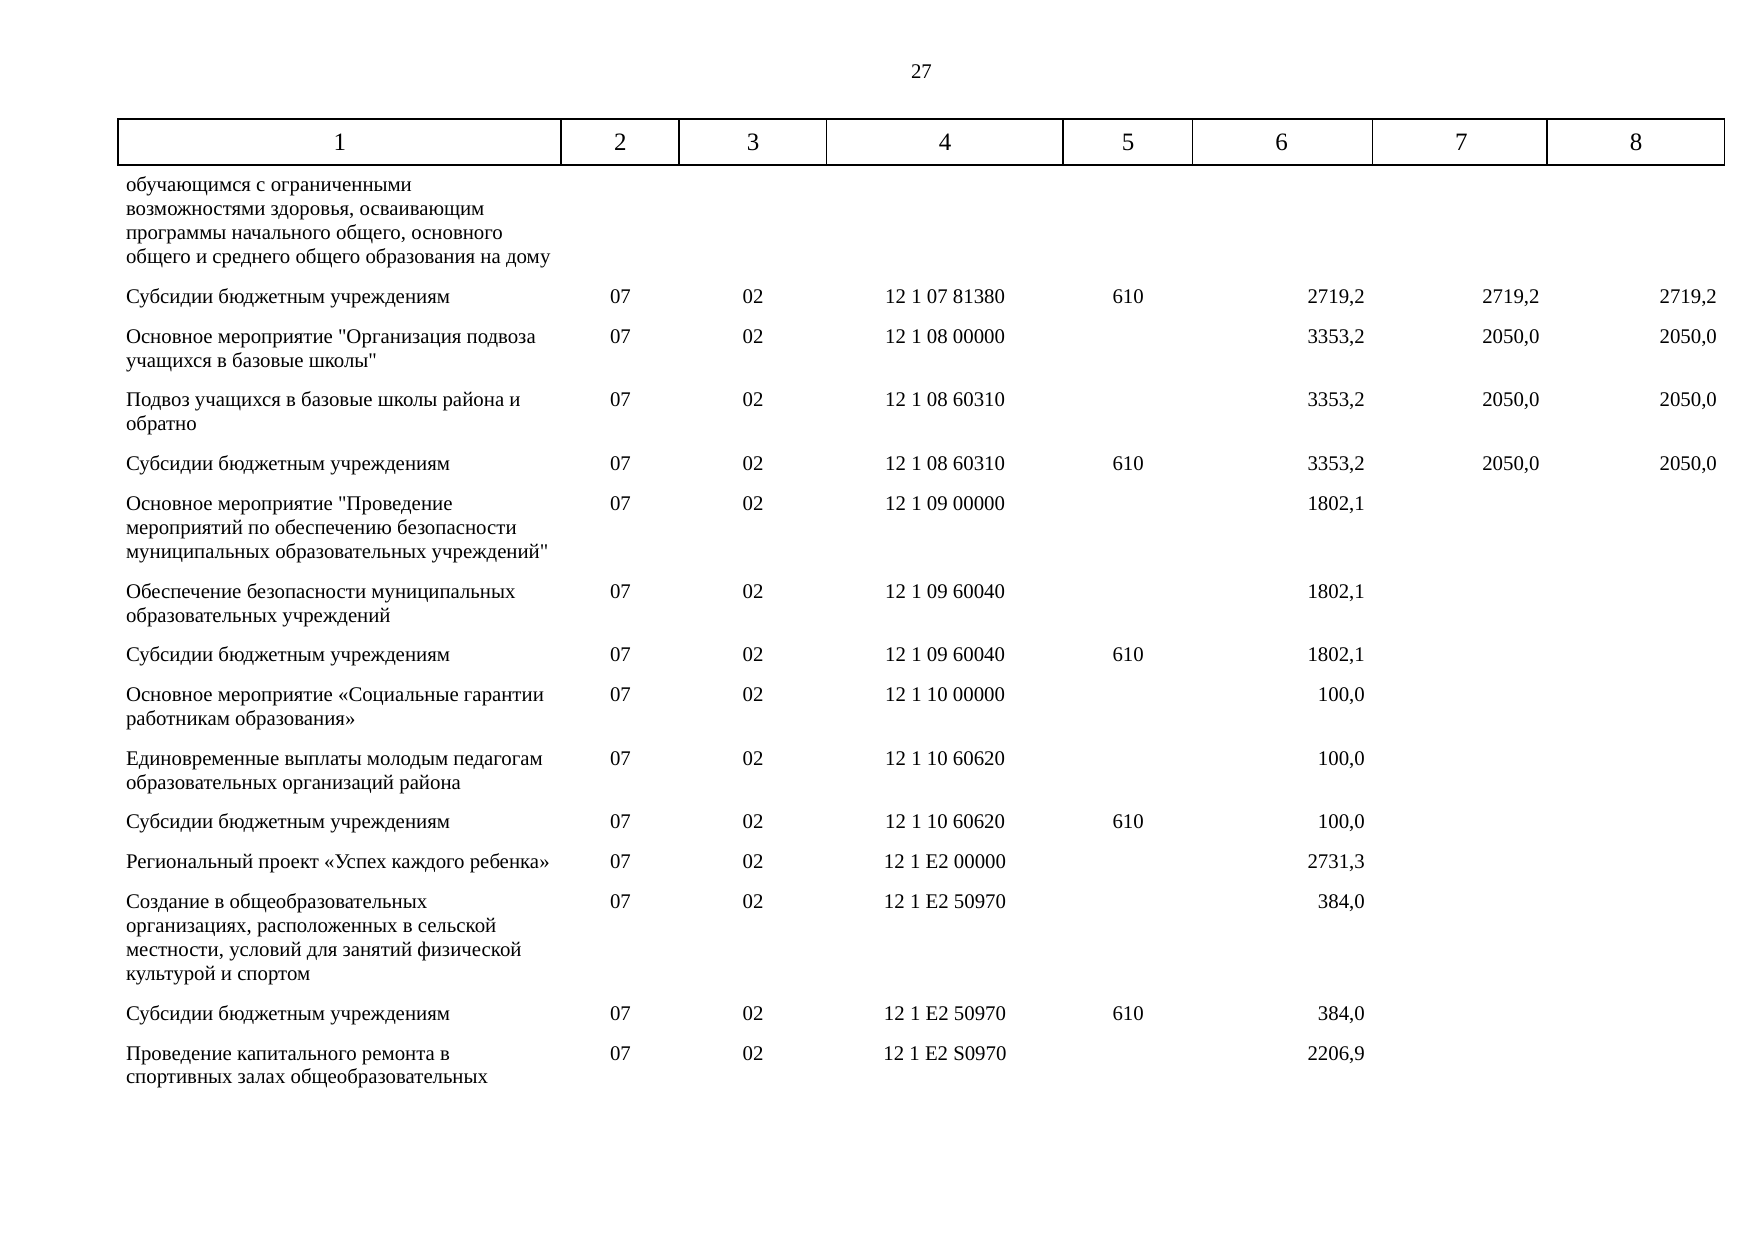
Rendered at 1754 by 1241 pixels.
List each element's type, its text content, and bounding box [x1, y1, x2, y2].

table_cell Единовременные выплаты молодым педагогам образовательных организаций района [118, 738, 561, 802]
table_header [119, 120, 560, 164]
table_cell 610 [1063, 276, 1193, 316]
table_cell 100,0 [1193, 674, 1372, 738]
table_cell 07 [561, 443, 679, 483]
table_header 4 [835, 128, 1055, 156]
table_cell 12 1 08 00000 [827, 316, 1063, 379]
table_cell [1372, 483, 1547, 571]
table_cell 02 [679, 802, 827, 841]
table_cell 384,0 [1193, 993, 1372, 1033]
table_cell 02 [679, 276, 827, 316]
table_cell 02 [679, 1033, 827, 1096]
table_header [827, 120, 1062, 164]
table_cell 2719,2 [1193, 276, 1372, 316]
table_cell 2050,0 [1547, 380, 1724, 443]
table_cell 07 [561, 316, 679, 379]
table_cell Субсидии бюджетным учреждениям [118, 993, 561, 1033]
table_cell 02 [679, 674, 827, 738]
table_cell [1193, 166, 1372, 276]
table_cell 12 1 E2 50970 [827, 993, 1063, 1033]
table_cell 2050,0 [1547, 443, 1724, 483]
table_cell [1063, 166, 1193, 276]
table_cell [1372, 738, 1547, 802]
table_cell [1063, 483, 1193, 571]
table_cell 1802,1 [1193, 635, 1372, 674]
table_cell 12 1 10 60620 [827, 738, 1063, 802]
table_header [1064, 120, 1192, 164]
table_cell [1547, 1033, 1724, 1096]
table_cell 12 1 09 60040 [827, 635, 1063, 674]
table_header 6 [1201, 128, 1362, 156]
table_header 3 [687, 128, 819, 156]
table_cell Основное мероприятие "Проведение мероприятий по обеспечению безопасности муниципальных образовательных учреждений" [118, 483, 561, 571]
table_cell 07 [561, 881, 679, 993]
table_cell [1063, 1033, 1193, 1096]
table_cell 07 [561, 635, 679, 674]
table_header 5 [1071, 128, 1185, 156]
table_cell [1063, 380, 1193, 443]
table_header [562, 120, 678, 164]
table_cell 2050,0 [1372, 380, 1547, 443]
table_cell 1802,1 [1193, 571, 1372, 634]
table_cell 3353,2 [1193, 316, 1372, 379]
table_cell [1547, 993, 1724, 1033]
table_cell [1372, 993, 1547, 1033]
table_cell Субсидии бюджетным учреждениям [118, 443, 561, 483]
table_cell 12 1 E2 50970 [827, 881, 1063, 993]
table_cell 100,0 [1193, 738, 1372, 802]
table_cell 3353,2 [1193, 443, 1372, 483]
table_cell 12 1 09 60040 [827, 571, 1063, 634]
table_cell 02 [679, 993, 827, 1033]
table_cell 02 [679, 881, 827, 993]
table_cell Субсидии бюджетным учреждениям [118, 276, 561, 316]
table_cell [1547, 881, 1724, 993]
table_cell [1063, 881, 1193, 993]
table_cell [1547, 841, 1724, 881]
table_cell 02 [679, 483, 827, 571]
table_cell обучающимся с ограниченными возможностями здоровья, осваивающим программы начального общего, основного общего и среднего общего образования на дому [118, 166, 561, 276]
table_cell 2719,2 [1547, 276, 1724, 316]
table_cell [1372, 571, 1547, 634]
table_cell 3353,2 [1193, 380, 1372, 443]
table_header [680, 120, 826, 164]
table_cell [561, 166, 679, 276]
table_cell 12 1 08 60310 [827, 443, 1063, 483]
table_cell 07 [561, 993, 679, 1033]
table_cell 02 [679, 635, 827, 674]
table_cell [1372, 674, 1547, 738]
table_cell 610 [1063, 802, 1193, 841]
table_cell Субсидии бюджетным учреждениям [118, 802, 561, 841]
table_cell [1372, 802, 1547, 841]
table_header 7 [1380, 128, 1542, 156]
table_cell 2206,9 [1193, 1033, 1372, 1096]
table_cell [1063, 841, 1193, 881]
table_cell [827, 166, 1063, 276]
table_cell 07 [561, 380, 679, 443]
table_cell [1547, 635, 1724, 674]
table_cell 2050,0 [1372, 316, 1547, 379]
table_cell 07 [561, 276, 679, 316]
table_cell 07 [561, 802, 679, 841]
table_cell [679, 166, 827, 276]
table_cell [1063, 738, 1193, 802]
table_cell Подвоз учащихся в базовые школы района и обратно [118, 380, 561, 443]
table_cell [1547, 674, 1724, 738]
table_cell 610 [1063, 635, 1193, 674]
table_cell 12 1 E2 S0970 [827, 1033, 1063, 1096]
table_cell 12 1 08 60310 [827, 380, 1063, 443]
table_header 8 [1555, 128, 1716, 156]
table_cell Проведение капитального ремонта в спортивных залах общеобразовательных [118, 1033, 561, 1096]
table_cell [1547, 571, 1724, 634]
table_cell 07 [561, 674, 679, 738]
table_header 2 [569, 128, 671, 156]
table_cell 2050,0 [1372, 443, 1547, 483]
table_cell 02 [679, 738, 827, 802]
table_cell [1372, 881, 1547, 993]
table_header 1 [126, 128, 553, 156]
table_cell [1547, 738, 1724, 802]
table_cell 12 1 09 00000 [827, 483, 1063, 571]
table_cell 07 [561, 571, 679, 634]
table_cell 610 [1063, 993, 1193, 1033]
table_cell 12 1 10 00000 [827, 674, 1063, 738]
table_cell [1547, 802, 1724, 841]
table_cell Обеспечение безопасности муниципальных образовательных учреждений [118, 571, 561, 634]
table_cell Региональный проект «Успех каждого ребенка» [118, 841, 561, 881]
table_cell 384,0 [1193, 881, 1372, 993]
table_cell 12 1 10 60620 [827, 802, 1063, 841]
table_cell 02 [679, 316, 827, 379]
table_cell 02 [679, 841, 827, 881]
table_cell Субсидии бюджетным учреждениям [118, 635, 561, 674]
table_cell Основное мероприятие «Социальные гарантии работникам образования» [118, 674, 561, 738]
table_cell Основное мероприятие "Организация подвоза учащихся в базовые школы" [118, 316, 561, 379]
table_cell [1372, 841, 1547, 881]
table_cell [1547, 483, 1724, 571]
table_cell [1063, 571, 1193, 634]
table_cell [1372, 166, 1547, 276]
table_cell 100,0 [1193, 802, 1372, 841]
table_cell 07 [561, 1033, 679, 1096]
table_cell [1372, 1033, 1547, 1096]
table_cell 2731,3 [1193, 841, 1372, 881]
table_header [1193, 120, 1372, 164]
table_cell 2050,0 [1547, 316, 1724, 379]
table_cell 12 1 07 81380 [827, 276, 1063, 316]
table_cell Создание в общеобразовательных организациях, расположенных в сельской местности, условий для занятий физической культурой и спортом [118, 881, 561, 993]
table_cell 1802,1 [1193, 483, 1372, 571]
table_cell [1372, 635, 1547, 674]
table_header [1548, 120, 1724, 164]
table_header [1373, 120, 1546, 164]
table_cell [1547, 166, 1724, 276]
table_cell 02 [679, 571, 827, 634]
table_cell 02 [679, 380, 827, 443]
table_cell 12 1 E2 00000 [827, 841, 1063, 881]
table_cell 610 [1063, 443, 1193, 483]
table_cell [1063, 674, 1193, 738]
table_cell [1063, 316, 1193, 379]
table_cell 07 [561, 483, 679, 571]
table_cell 07 [561, 738, 679, 802]
table_cell 07 [561, 841, 679, 881]
table_cell 02 [679, 443, 827, 483]
table_cell 2719,2 [1372, 276, 1547, 316]
